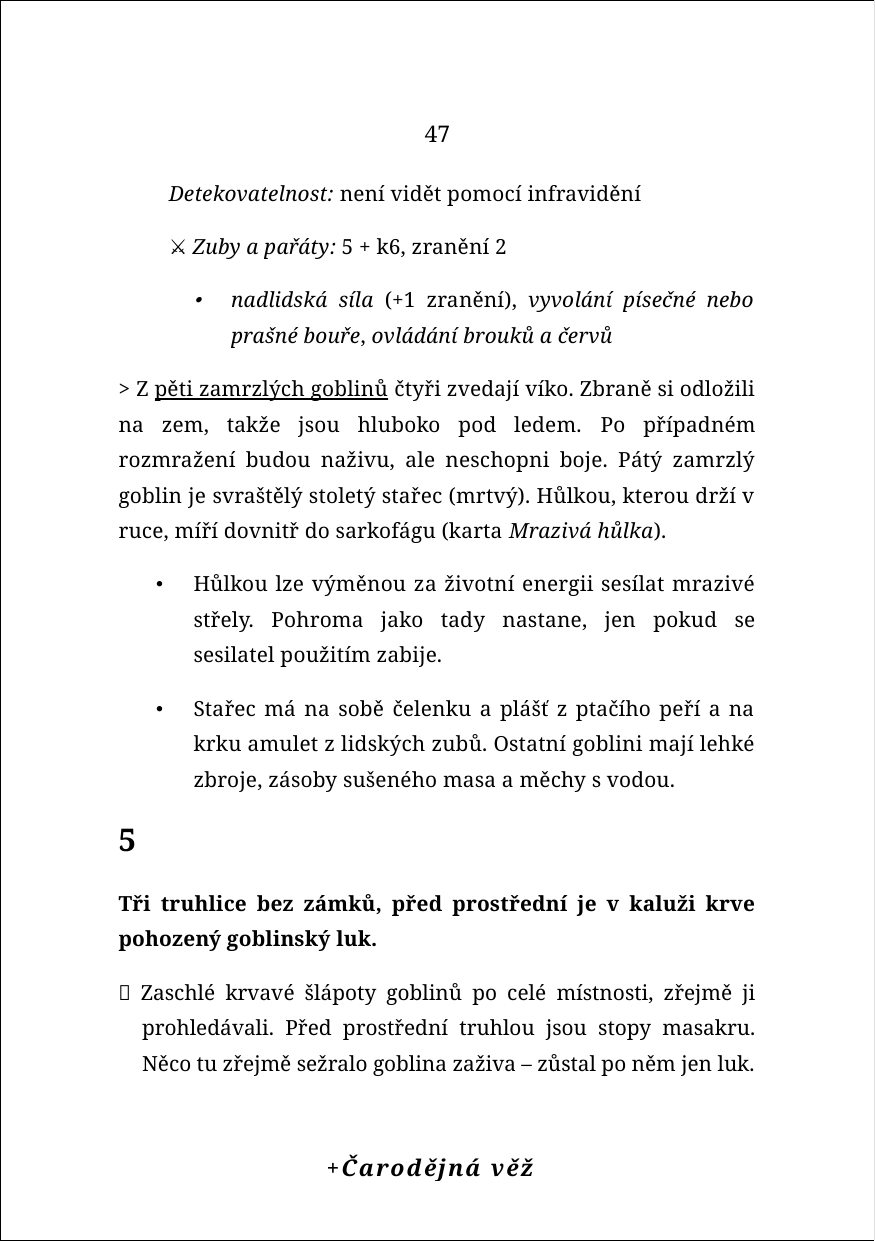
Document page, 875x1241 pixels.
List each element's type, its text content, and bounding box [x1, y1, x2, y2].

text Detekovatelnost: není vidět pomocí infravidění [168, 179, 756, 207]
text 👣 Zaschlé krvavé šlápoty goblinů po celé místnosti, zřejmě ji prohledávali. Před prostřední truhlou jsou stopy masakru. Něco tu zřejmě sežralo goblina zaživa – zůstal po něm jen luk. [118, 978, 756, 1077]
list Hůlkou lze výměnou za životní energii sesílat mrazivé střely. Pohroma jako tady nastane, jen pokud se sesilatel použitím zabije. [156, 569, 756, 669]
list nadlidská síla (+1 zranění), vyvolání písečné nebo prašné bouře, ovládání brouků a červů [193, 285, 756, 349]
text Tři truhlice bez zámků, před prostřední je v kaluži krve pohozený goblinský luk. [118, 889, 756, 953]
text 5 [118, 818, 756, 861]
text > Z pěti zamrzlých goblinů čtyři zvedají víko. Zbraně si odložili na zem, takže jsou hluboko pod ledem. Po případném rozmražení budou naživu, ale neschopni boje. Pátý zamrzlý goblin je svraštělý stoletý stařec (mrtvý). Hůlkou, kterou drží v ruce, míří dovnitř do sarkofágu (karta Mrazivá hůlka). [118, 374, 756, 545]
text ⚔ Zuby a pařáty: 5 + k6, zranění 2 [168, 232, 756, 261]
list Stařec má na sobě čelenku a plášť z ptačího peří a na krku amulet z lidských zubů. Ostatní goblini mají lehké zbroje, zásoby sušeného masa a měchy s vodou. [156, 694, 756, 793]
